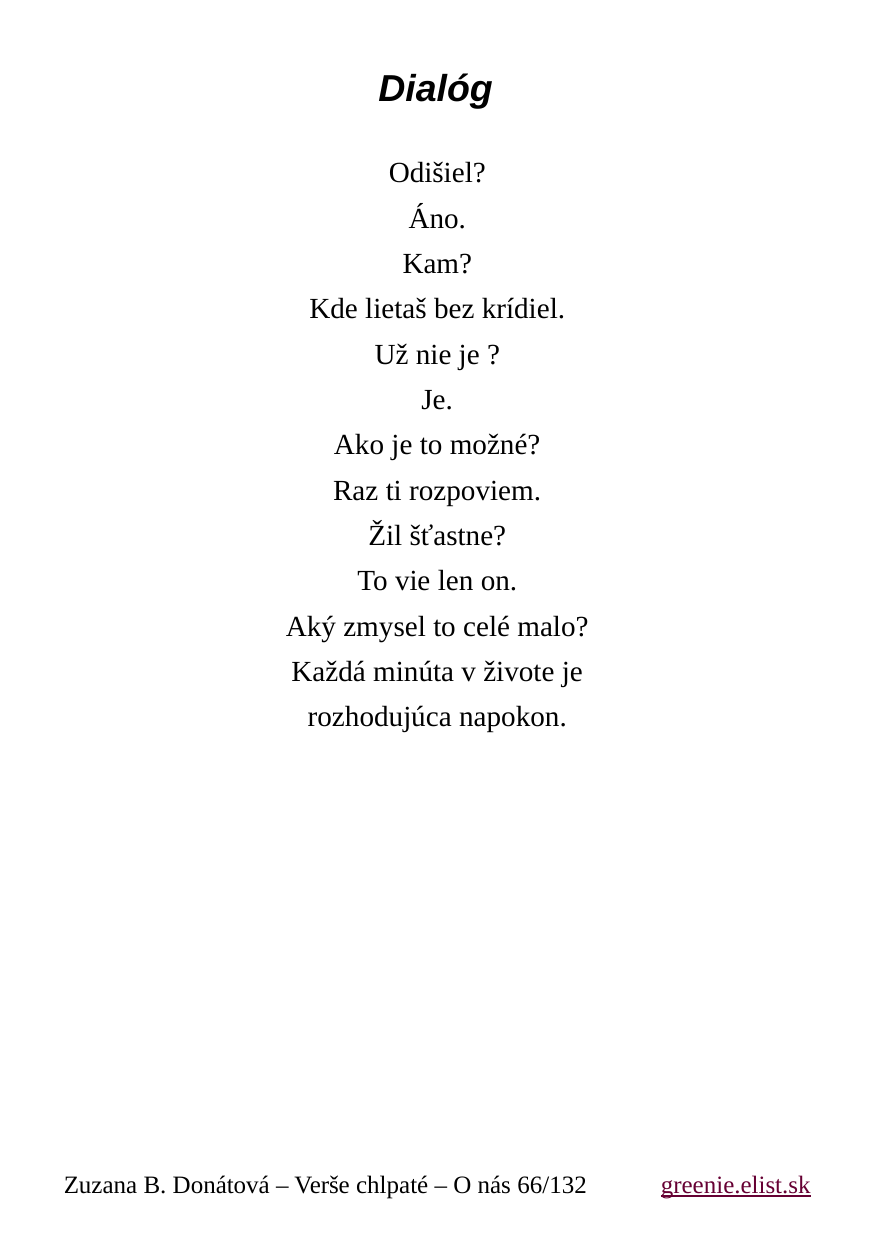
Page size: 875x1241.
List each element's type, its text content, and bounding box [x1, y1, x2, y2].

text Aký zmysel to celé malo? [41, 609, 833, 642]
text Žil šťastne? [41, 518, 833, 552]
text Ako je to možné? [41, 427, 833, 461]
text Áno. [41, 201, 833, 234]
text Už nie je ? [41, 337, 833, 370]
text Raz ti rozpoviem. [41, 473, 833, 506]
text Každá minúta v živote je [41, 654, 833, 688]
subtitle Dialóg [41, 66, 833, 109]
text To vie len on. [41, 563, 833, 597]
text Kam? [41, 246, 833, 280]
text Je. [41, 382, 833, 416]
text rozhodujúca napokon. [41, 699, 833, 733]
text Kde lietaš bez krídiel. [41, 292, 833, 325]
text Odišiel? [41, 156, 833, 189]
